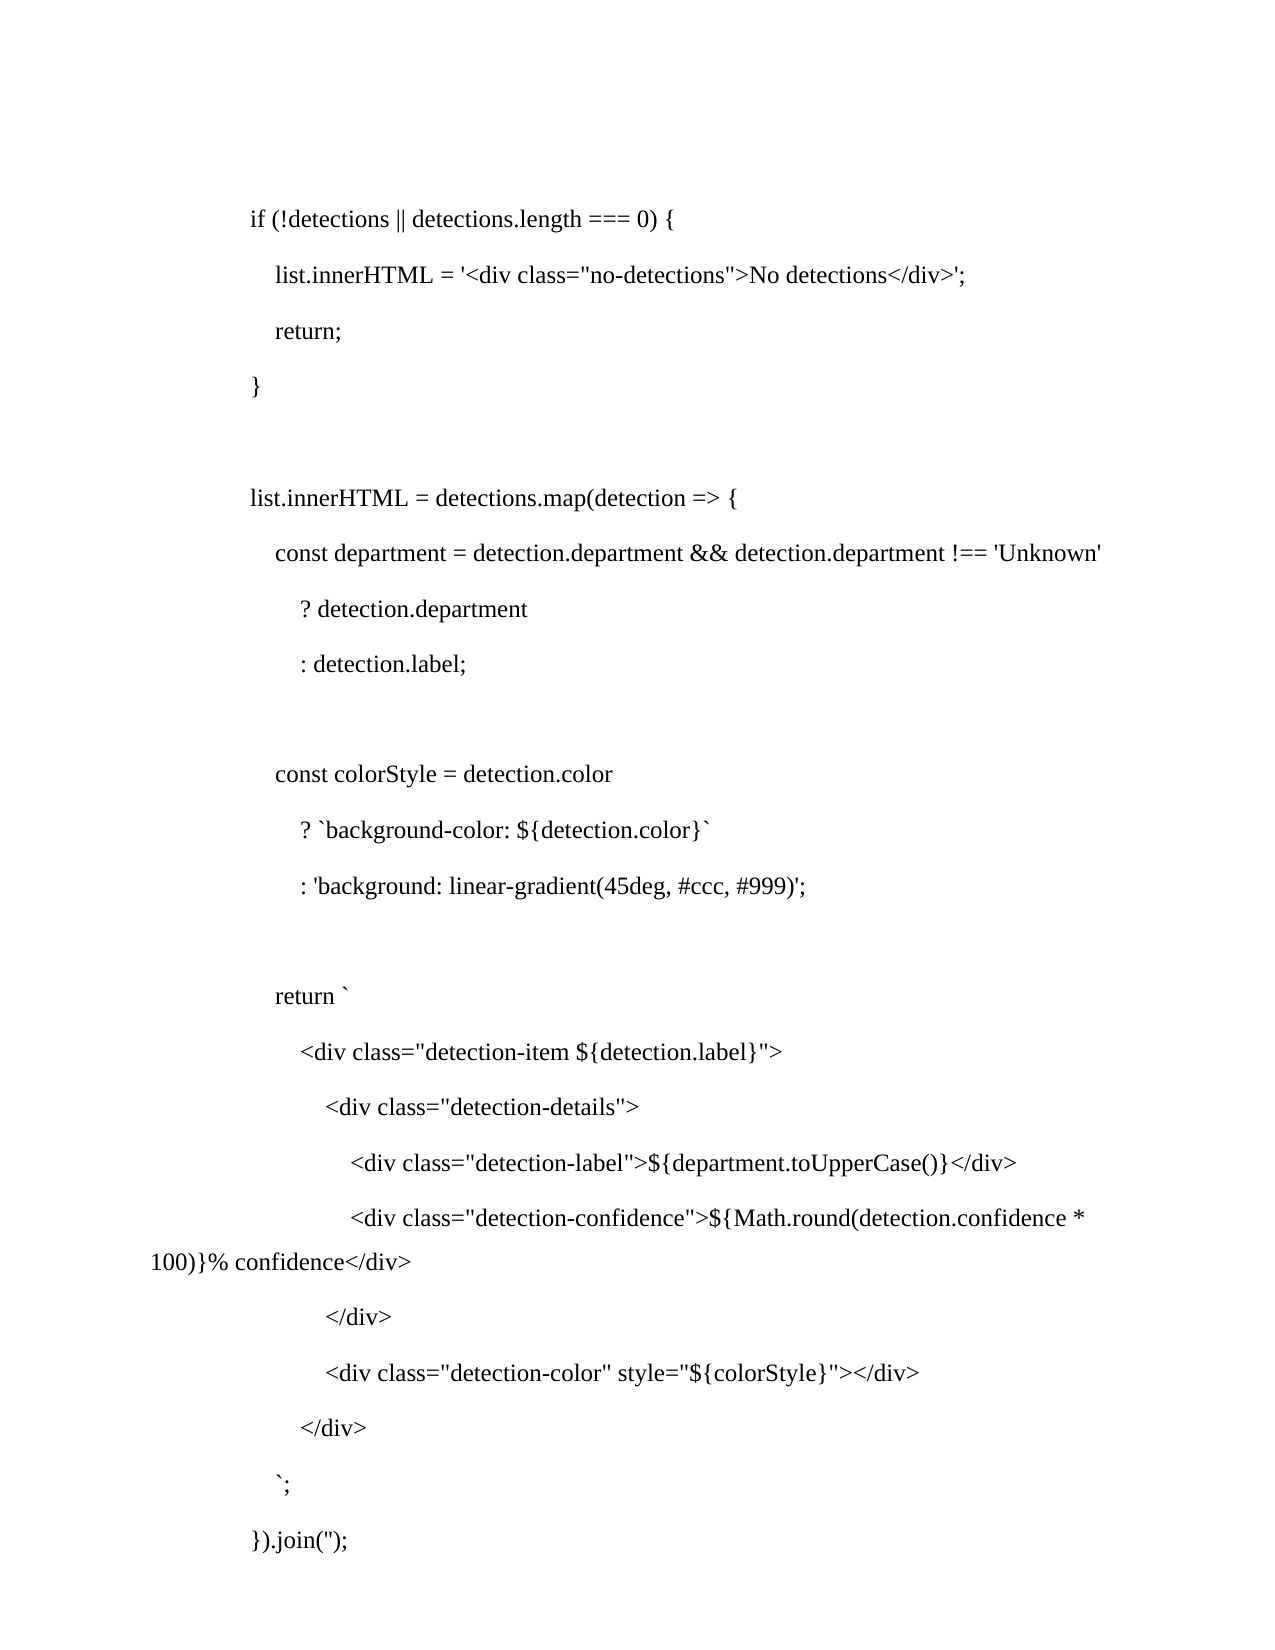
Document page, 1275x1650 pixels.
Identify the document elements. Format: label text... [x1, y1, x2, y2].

text if (!detections || detections.length === 0) { [150, 204, 1125, 233]
text </div> [150, 1302, 1125, 1331]
text <div class="detection-item ${detection.label}"> [150, 1037, 1125, 1065]
text <div class="detection-label">${department.toUpperCase()}</div> [150, 1148, 1125, 1177]
text ? `background-color: ${detection.color}` [150, 815, 1125, 844]
text const colorStyle = detection.color [150, 759, 1125, 788]
text } [150, 371, 1125, 400]
text <div class="detection-confidence">${Math.round(detection.confidence * 100)}% confidence</div> [150, 1203, 1125, 1275]
text ? detection.department [150, 594, 1125, 623]
text list.innerHTML = detections.map(detection => { [150, 483, 1125, 511]
text list.innerHTML = '<div class="no-detections">No detections</div>'; [150, 260, 1125, 289]
text return; [150, 316, 1125, 344]
text <div class="detection-details"> [150, 1092, 1125, 1121]
text : detection.label; [150, 649, 1125, 678]
text const department = detection.department && detection.department !== 'Unknown' [150, 538, 1125, 567]
text </div> [150, 1413, 1125, 1442]
text : 'background: linear-gradient(45deg, #ccc, #999)'; [150, 871, 1125, 899]
text <div class="detection-color" style="${colorStyle}"></div> [150, 1358, 1125, 1387]
text return ` [150, 981, 1125, 1010]
text }).join(''); [150, 1525, 1125, 1553]
text `; [150, 1469, 1125, 1498]
